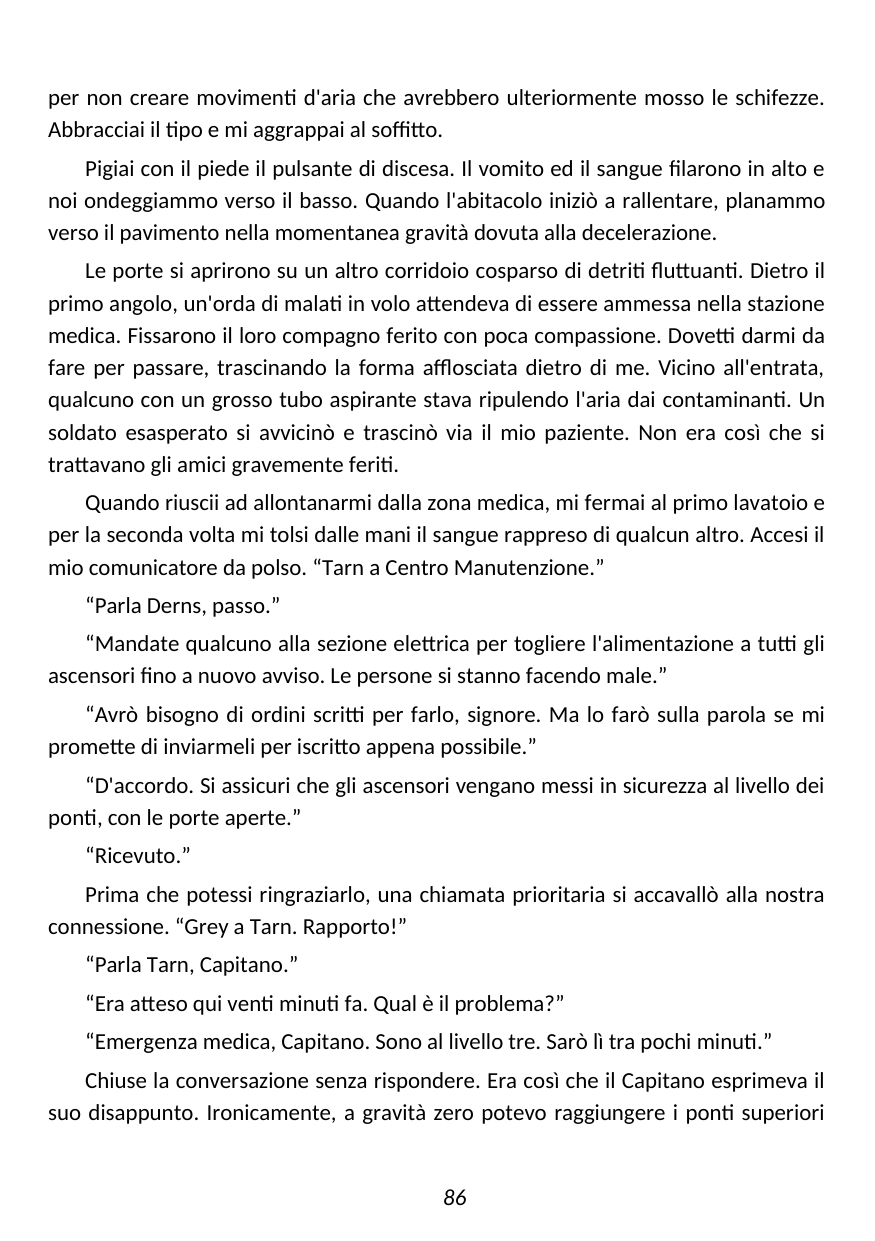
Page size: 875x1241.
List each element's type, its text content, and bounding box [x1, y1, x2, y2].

text “D'accordo. Si assicuri che gli ascensori vengano messi in sicurezza al livello dei ponti, con le porte aperte.” [48, 771, 826, 831]
text “Mandate qualcuno alla sezione elettrica per togliere l'alimentazione a tutti gli ascensori fino a nuovo avviso. Le persone si stanno facendo male.” [48, 629, 826, 690]
text Quando riuscii ad allontanarmi dalla zona medica, mi fermai al primo lavatoio e per la seconda volta mi tolsi dalle mani il sangue rappreso di qualcun altro. Accesi il mio comunicatore da polso. “Tarn a Centro Manutenzione.” [48, 488, 826, 581]
text Chiuse la conversazione senza rispondere. Era così che il Capitano esprimeva il suo disappunto. Ironicamente, a gravità zero potevo raggiungere i ponti superiori [48, 1066, 826, 1126]
text Le porte si aprirono su un altro corridoio cosparso di detriti fluttuanti. Dietro il primo angolo, un'orda di malati in volo attendeva di essere ammessa nella stazione medica. Fissarono il loro compagno ferito con poca compassione. Dovetti darmi da fare per passare, trascinando la forma afflosciata dietro di me. Vicino all'entrata, qualcuno con un grosso tubo aspirante stava ripulendo l'aria dai contaminanti. Un soldato esasperato si avvicinò e trascinò via il mio paziente. Non era così che si trattavano gli amici gravemente feriti. [48, 257, 826, 478]
text “Parla Derns, passo.” [48, 591, 826, 619]
text Pigiai con il piede il pulsante di discesa. Il vomito ed il sangue filarono in alto e noi ondeggiammo verso il basso. Quando l'abitacolo iniziò a rallentare, planammo verso il pavimento nella momentanea gravità dovuta alla decelerazione. [48, 154, 826, 246]
text “Emergenza medica, Capitano. Sono al livello tre. Sarò lì tra pochi minuti.” [48, 1027, 826, 1055]
text “Era atteso qui venti minuti fa. Qual è il problema?” [48, 989, 826, 1017]
text “Ricevuto.” [48, 841, 826, 869]
text “Parla Tarn, Capitano.” [48, 950, 826, 978]
text “Avrò bisogno di ordini scritti per farlo, signore. Ma lo farò sulla parola se mi promette di inviarmeli per iscritto appena possibile.” [48, 700, 826, 760]
text per non creare movimenti d'aria che avrebbero ulteriormente mosso le schifezze. Abbracciai il tipo e mi aggrappai al soffitto. [48, 83, 826, 143]
text Prima che potessi ringraziarlo, una chiamata prioritaria si accavallò alla nostra connessione. “Grey a Tarn. Rapporto!” [48, 880, 826, 940]
